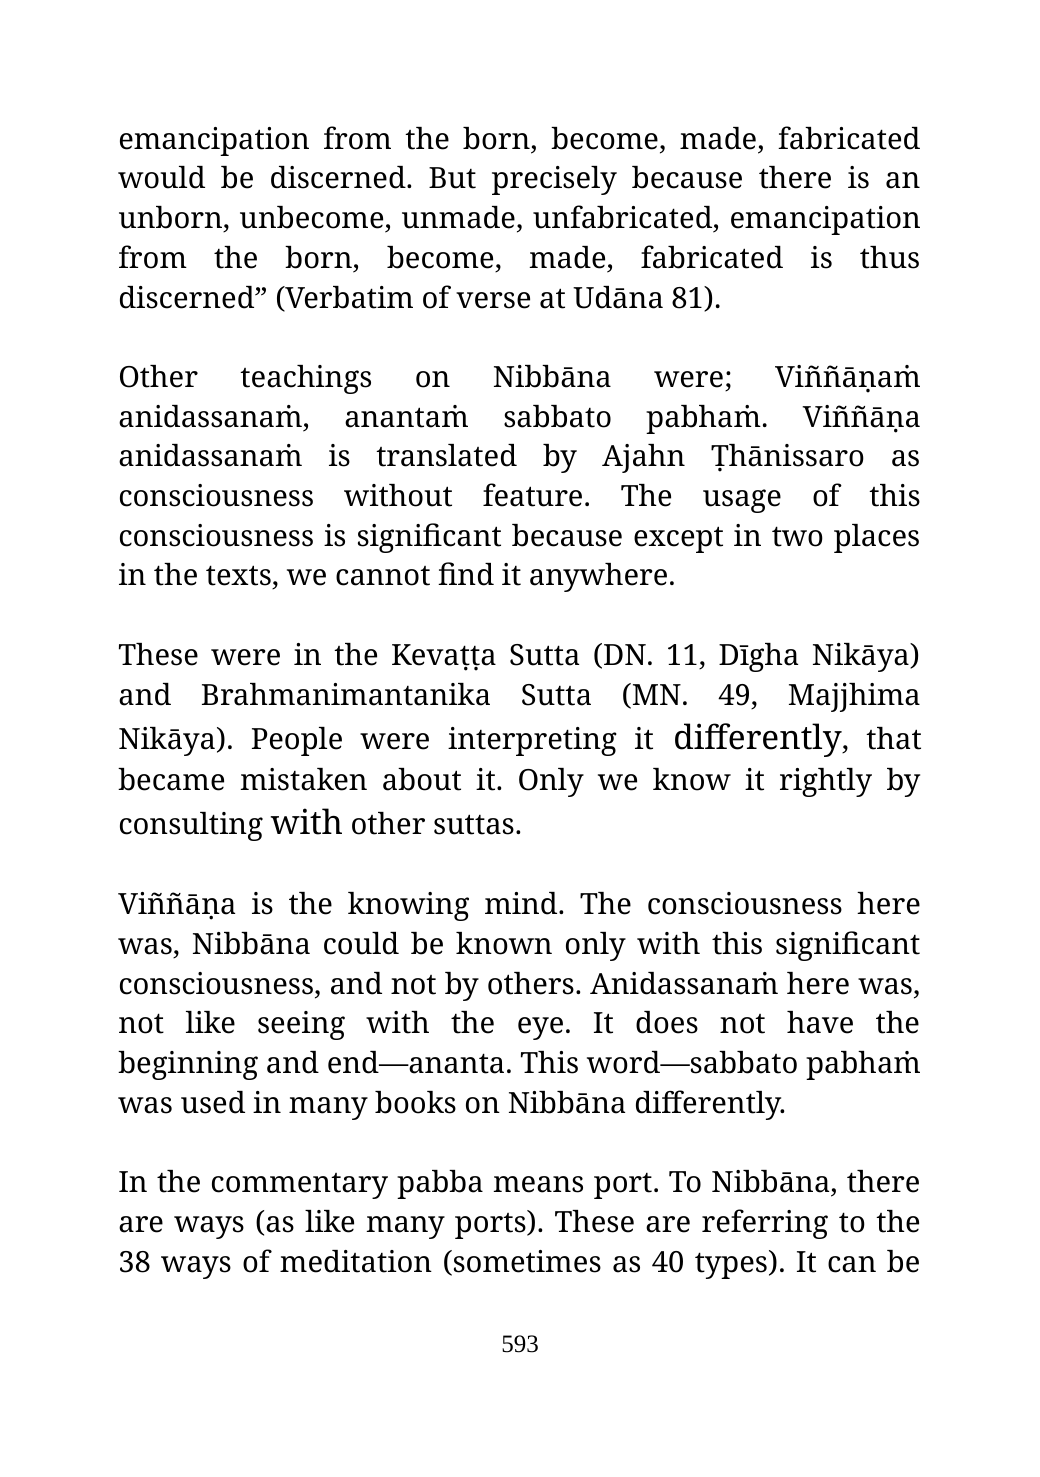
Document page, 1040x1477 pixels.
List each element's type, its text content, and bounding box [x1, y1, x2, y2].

text emancipation from the born, become, made, fabricated would be discerned. But precisely because there is an unborn, unbecome, unmade, unfabricated, emancipation from the born, become, made, fabricated is thus discerned” (Verbatim of verse at Udāna 81). Other teachings on Nibbāna were; Viññāṇaṁ anidassanaṁ, anantaṁ sabbato pabhaṁ. Viññāṇa anidassanaṁ is translated by Ajahn Ṭhānissaro as consciousness without feature. The usage of this consciousness is significant because except in two places in the texts, we cannot find it anywhere. These were in the Kevaṭṭa Sutta (DN. 11, Dīgha Nikāya) and Brahmanimantanika Sutta (MN. 49, Majjhima Nikāya). People were interpreting it differently, that became mistaken about it. Only we know it rightly by consulting with other suttas. Viññāṇa is the knowing mind. The consciousness here was, Nibbāna could be known only with this significant consciousness, and not by others. Anidassanaṁ here was, not like seeing with the eye. It does not have the beginning and end—ananta. This word—sabbato pabhaṁ was used in many books on Nibbāna differently. In the commentary pabba means port. To Nibbāna, there are ways (as like many ports). These are referring to the 38 ways of meditation (sometimes as 40 types). It can be [118, 118, 922, 1281]
